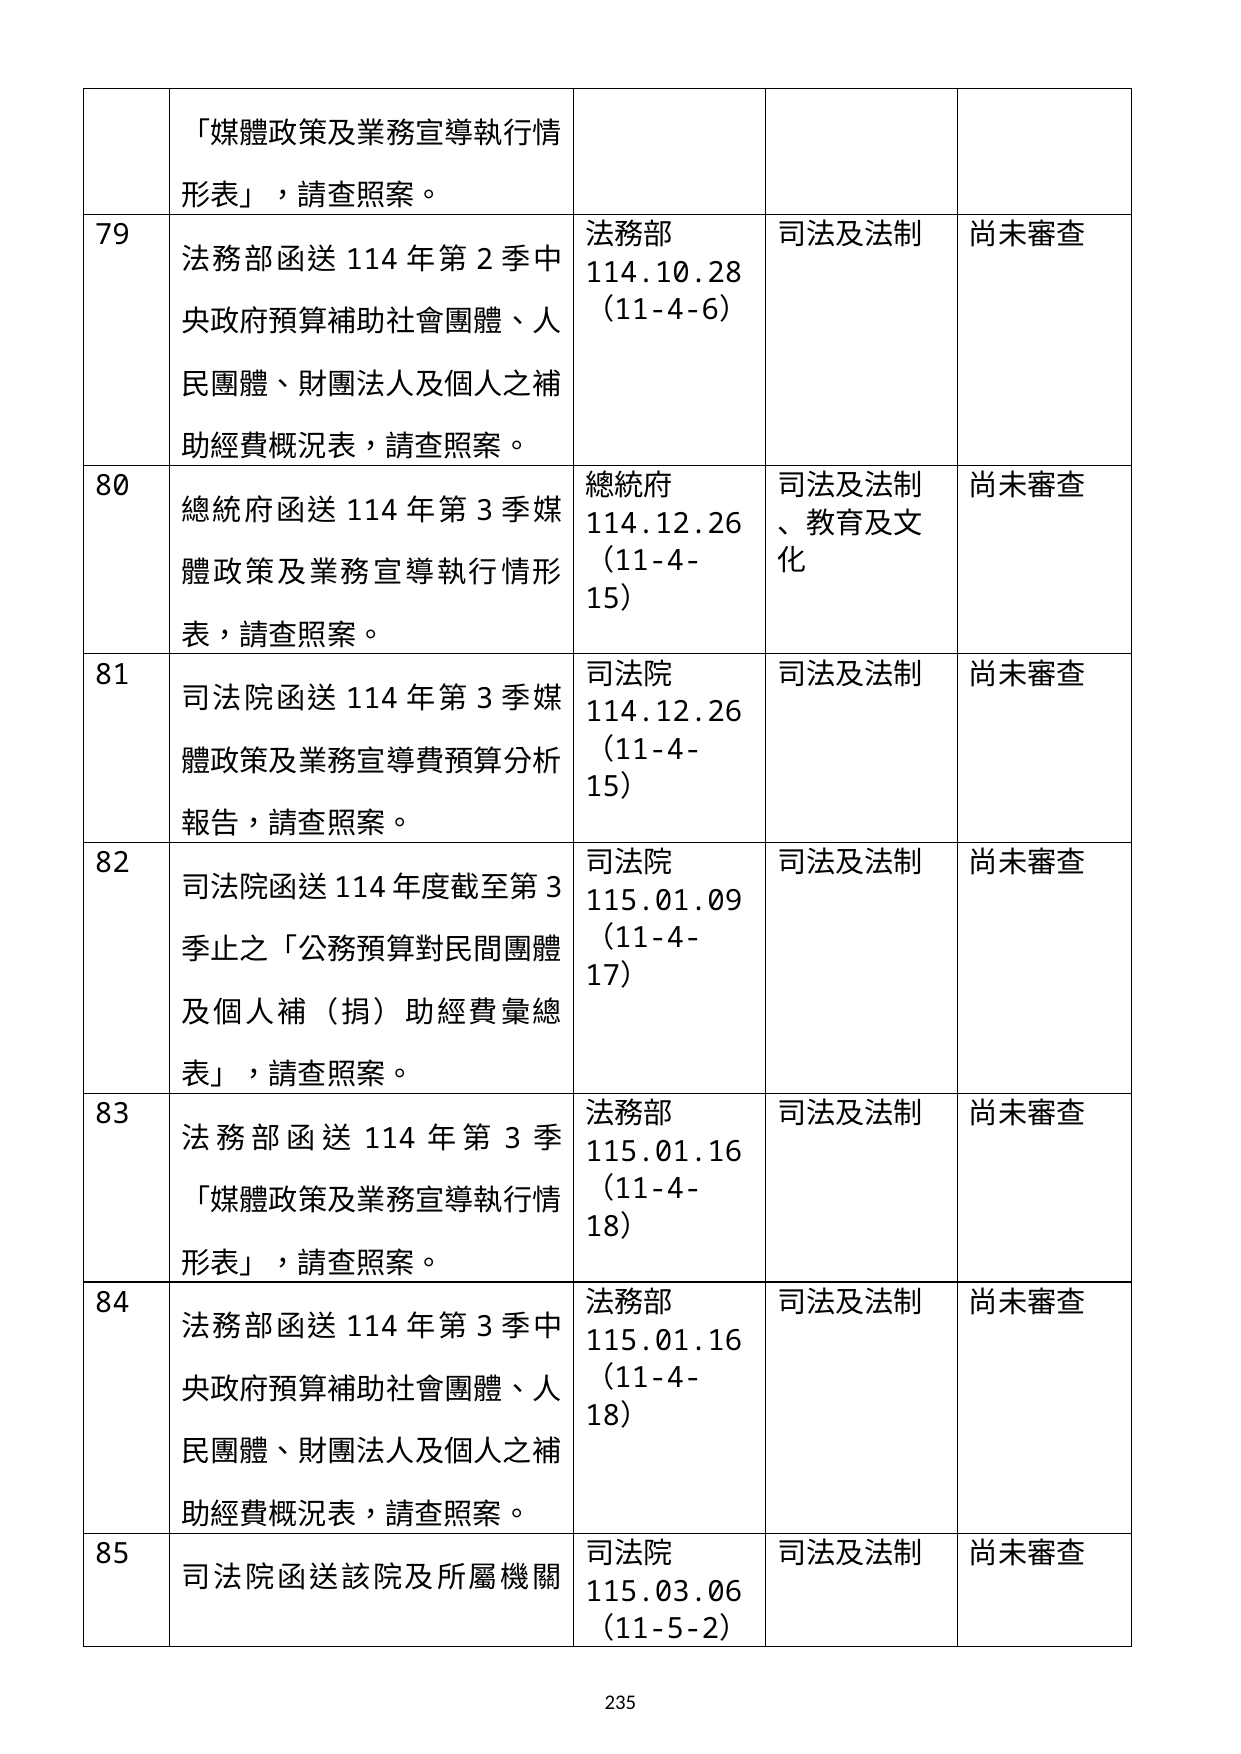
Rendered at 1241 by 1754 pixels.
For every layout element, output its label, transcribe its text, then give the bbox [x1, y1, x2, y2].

table_cell 司法院 114.12.26 （11-4-15） [574, 654, 765, 842]
table_cell 司法院 115.03.06 （11-5-2） [574, 1534, 765, 1646]
table_cell 法務部 114.10.28 （11-4-6） [574, 215, 765, 465]
table_cell [958, 89, 1131, 214]
table_cell 司法及法制 [766, 654, 957, 842]
table_cell 司法院函送114年第3季媒體政策及業務宣導費預算分析報告，請查照案。 [170, 654, 573, 842]
table_cell 司法及法制 [766, 843, 957, 1093]
table_cell 尚未審查 [958, 1094, 1131, 1281]
table_cell 85 [84, 1534, 169, 1646]
table_cell 84 [84, 1283, 169, 1532]
table_cell 尚未審查 [958, 843, 1131, 1093]
table_cell [766, 89, 957, 214]
table_cell 81 [84, 654, 169, 842]
table_cell 司法及法制 [766, 215, 957, 465]
table_cell 總統府函送114年第3季媒體政策及業務宣導執行情形表，請查照案。 [170, 466, 573, 653]
table_cell 82 [84, 843, 169, 1093]
table_cell 尚未審查 [958, 466, 1131, 653]
table_cell 司法及法制 [766, 1534, 957, 1646]
table_cell 尚未審查 [958, 215, 1131, 465]
table_cell 法務部函送114年第3季「媒體政策及業務宣導執行情形表」，請查照案。 [170, 1094, 573, 1281]
table_cell 法務部函送114年第2季中央政府預算補助社會團體、人民團體、財團法人及個人之補助經費概況表，請查照案。 [170, 215, 573, 465]
table_cell 法務部函送114年第3季中央政府預算補助社會團體、人民團體、財團法人及個人之補助經費概況表，請查照案。 [170, 1283, 573, 1532]
table_cell [84, 89, 169, 214]
table_cell 83 [84, 1094, 169, 1281]
table_cell 80 [84, 466, 169, 653]
table_cell 79 [84, 215, 169, 465]
table_cell 總統府 114.12.26 （11-4-15） [574, 466, 765, 653]
table_cell 尚未審查 [958, 1283, 1131, 1532]
table_cell 尚未審查 [958, 654, 1131, 842]
table_cell 尚未審查 [958, 1534, 1131, 1646]
table_cell 司法院 115.01.09 （11-4-17） [574, 843, 765, 1093]
table_cell 「媒體政策及業務宣導執行情形表」，請查照案。 [170, 89, 573, 214]
table_cell 司法及法制、教育及文化 [766, 466, 957, 653]
table_cell 法務部 115.01.16 （11-4-18） [574, 1094, 765, 1281]
table_cell 司法及法制 [766, 1283, 957, 1532]
table_cell [574, 89, 765, 214]
table_cell 司法院函送該院及所屬機關 [170, 1534, 573, 1646]
table_cell 司法院函送114年度截至第3季止之「公務預算對民間團體及個人補（捐）助經費彙總表」，請查照案。 [170, 843, 573, 1093]
table_cell 法務部 115.01.16 （11-4-18） [574, 1283, 765, 1532]
table_cell 司法及法制 [766, 1094, 957, 1281]
